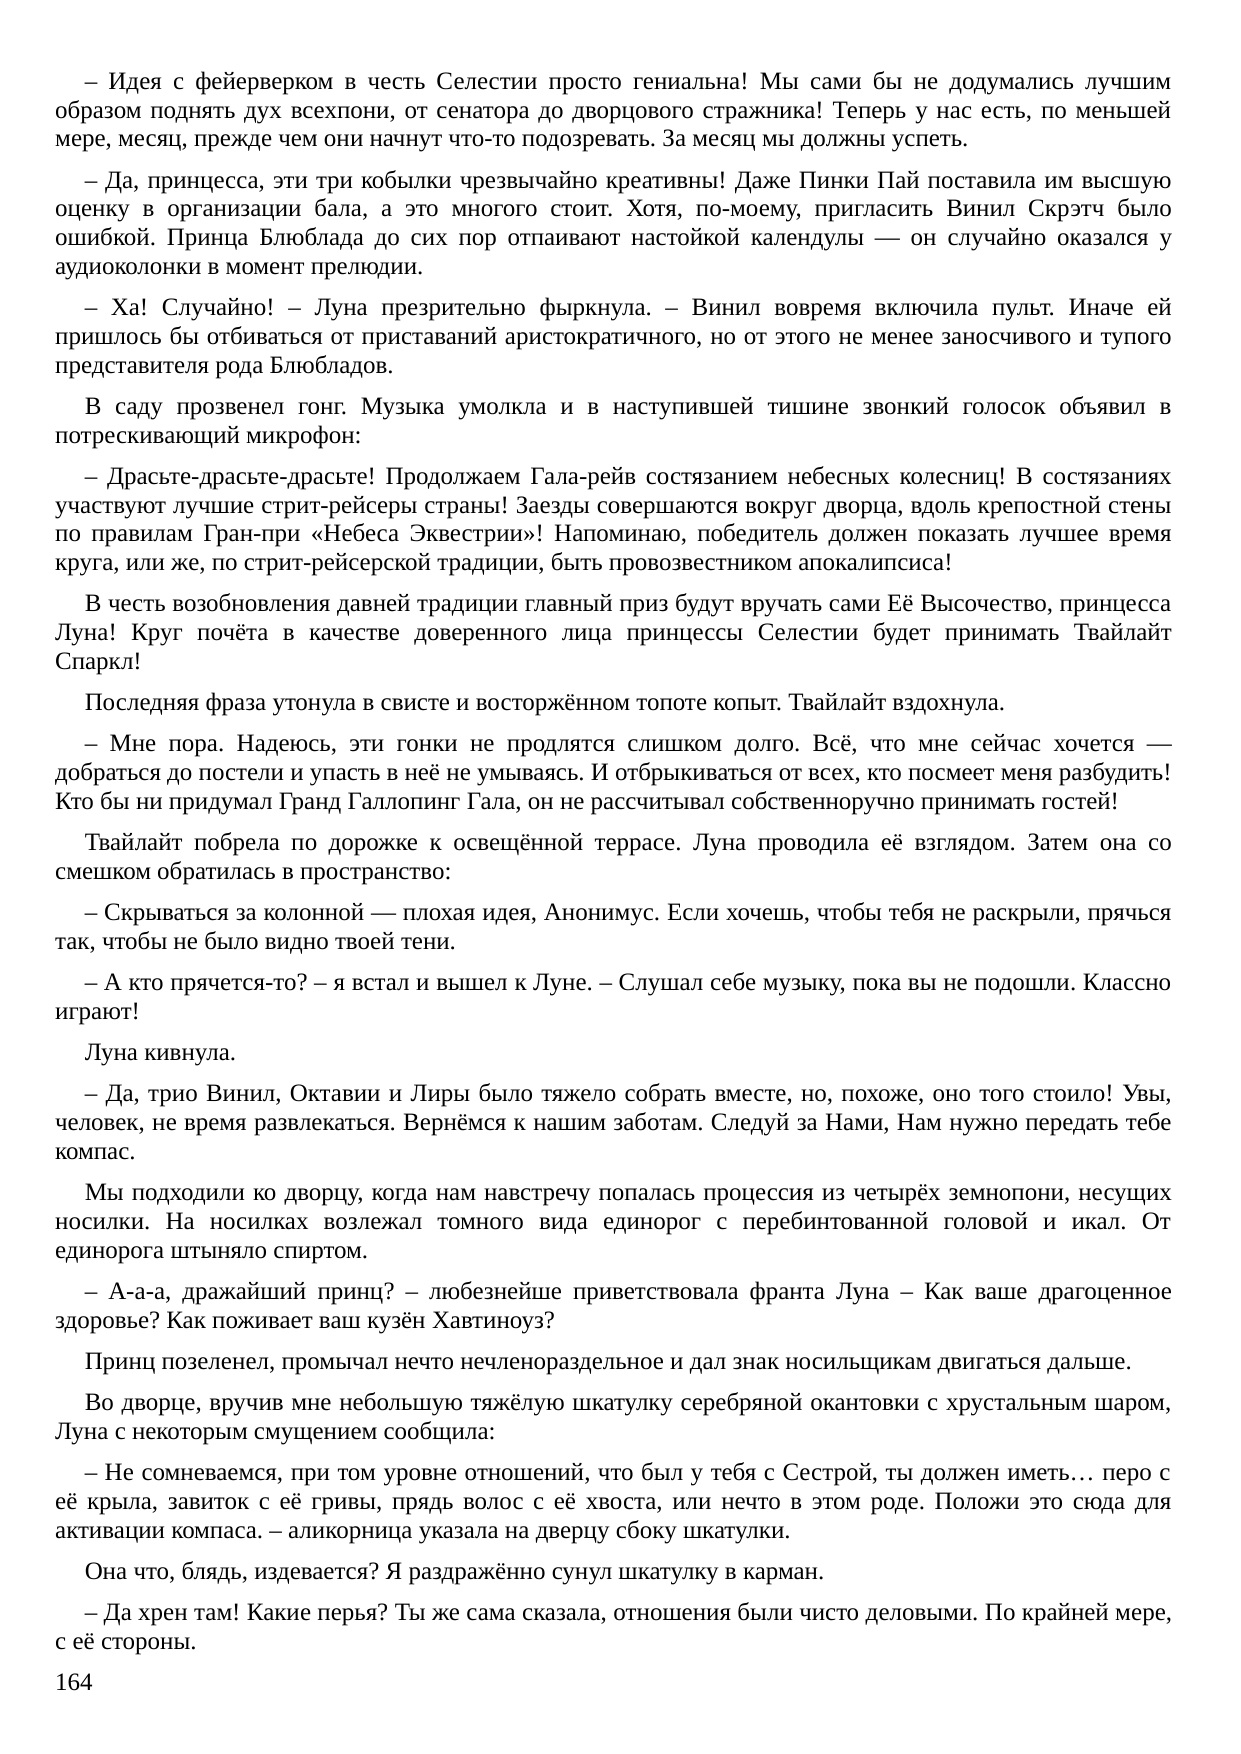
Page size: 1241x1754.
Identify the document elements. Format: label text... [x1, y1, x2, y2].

text – Идея с фейерверком в честь Селестии просто гениальна! Мы сами бы не додумались лучшим образом поднять дух всехпони, от сенатора до дворцового стражника! Теперь у нас есть, по меньшей мере, месяц, прежде чем они начнут что-то подозревать. За месяц мы должны успеть. [55, 66, 1173, 152]
text – Да, принцесса, эти три кобылки чрезвычайно креативны! Даже Пинки Пай поставила им высшую оценку в организации бала, а это многого стоит. Хотя, по-моему, пригласить Винил Скрэтч было ошибкой. Принца Блюблада до сих пор отпаивают настойкой календулы — он случайно оказался у аудиоколонки в момент прелюдии. [55, 165, 1173, 280]
text – Да хрен там! Какие перья? Ты же сама сказала, отношения были чисто деловыми. По крайней мере, с её стороны. [55, 1597, 1173, 1655]
text – Драсьте-драсьте-драсьте! Продолжаем Гала-рейв состязанием небесных колесниц! В состязаниях участвуют лучшие стрит-рейсеры страны! Заезды совершаются вокруг дворца, вдоль крепостной стены по правилам Гран-при «Небеса Эквестрии»! Напоминаю, победитель должен показать лучшее время круга, или же, по стрит-рейсерской традиции, быть провозвестником апокалипсиса! [55, 461, 1173, 576]
text – Мне пора. Надеюсь, эти гонки не продлятся слишком долго. Всё, что мне сейчас хочется — добраться до постели и упасть в неё не умываясь. И отбрыкиваться от всех, кто посмеет меня разбудить! Кто бы ни придумал Гранд Галлопинг Гала, он не рассчитывал собственноручно принимать гостей! [55, 728, 1173, 815]
text – Не сомневаемся, при том уровне отношений, что был у тебя с Сестрой, ты должен иметь… перо с её крыла, завиток с её гривы, прядь волос с её хвоста, или нечто в этом роде. Положи это сюда для активации компаса. – аликорница указала на дверцу сбоку шкатулки. [55, 1457, 1173, 1543]
text Луна кивнула. [55, 1037, 1173, 1066]
text В честь возобновления давней традиции главный приз будут вручать сами Её Высочество, принцесса Луна! Круг почёта в качестве доверенного лица принцессы Селестии будет принимать Твайлайт Спаркл! [55, 588, 1173, 675]
text – А кто прячется-то? – я встал и вышел к Луне. – Слушал себе музыку, пока вы не подошли. Классно играют! [55, 967, 1173, 1025]
text – А-а-а, дражайший принц? – любезнейше приветствовала франта Луна – Как ваше драгоценное здоровье? Как поживает ваш кузён Хавтиноуз? [55, 1276, 1173, 1333]
text Последняя фраза утонула в свисте и восторжённом топоте копыт. Твайлайт вздохнула. [55, 687, 1173, 716]
text – Скрываться за колонной — плохая идея, Анонимус. Если хочешь, чтобы тебя не раскрыли, прячься так, чтобы не было видно твоей тени. [55, 897, 1173, 955]
text Принц позеленел, промычал нечто нечленораздельное и дал знак носильщикам двигаться дальше. [55, 1346, 1173, 1375]
text Она что, блядь, издевается? Я раздражённо сунул шкатулку в карман. [55, 1556, 1173, 1585]
text Во дворце, вручив мне небольшую тяжёлую шкатулку серебряной окантовки с хрустальным шаром, Луна с некоторым смущением сообщила: [55, 1387, 1173, 1445]
text Твайлайт побрела по дорожке к освещённой террасе. Луна проводила её взглядом. Затем она со смешком обратилась в пространство: [55, 827, 1173, 885]
text – Да, трио Винил, Октавии и Лиры было тяжело собрать вместе, но, похоже, оно того стоило! Увы, человек, не время развлекаться. Вернёмся к нашим заботам. Следуй за Нами, Нам нужно передать тебе компас. [55, 1078, 1173, 1165]
text В саду прозвенел гонг. Музыка умолкла и в наступившей тишине звонкий голосок объявил в потрескивающий микрофон: [55, 391, 1173, 448]
text Мы подходили ко дворцу, когда нам навстречу попалась процессия из четырёх земнопони, несущих носилки. На носилках возлежал томного вида единорог с перебинтованной головой и икал. От единорога штыняло спиртом. [55, 1177, 1173, 1263]
text – Ха! Случайно! – Луна презрительно фыркнула. – Винил вовремя включила пульт. Иначе ей пришлось бы отбиваться от приставаний аристократичного, но от этого не менее заносчивого и тупого представителя рода Блюбладов. [55, 292, 1173, 378]
